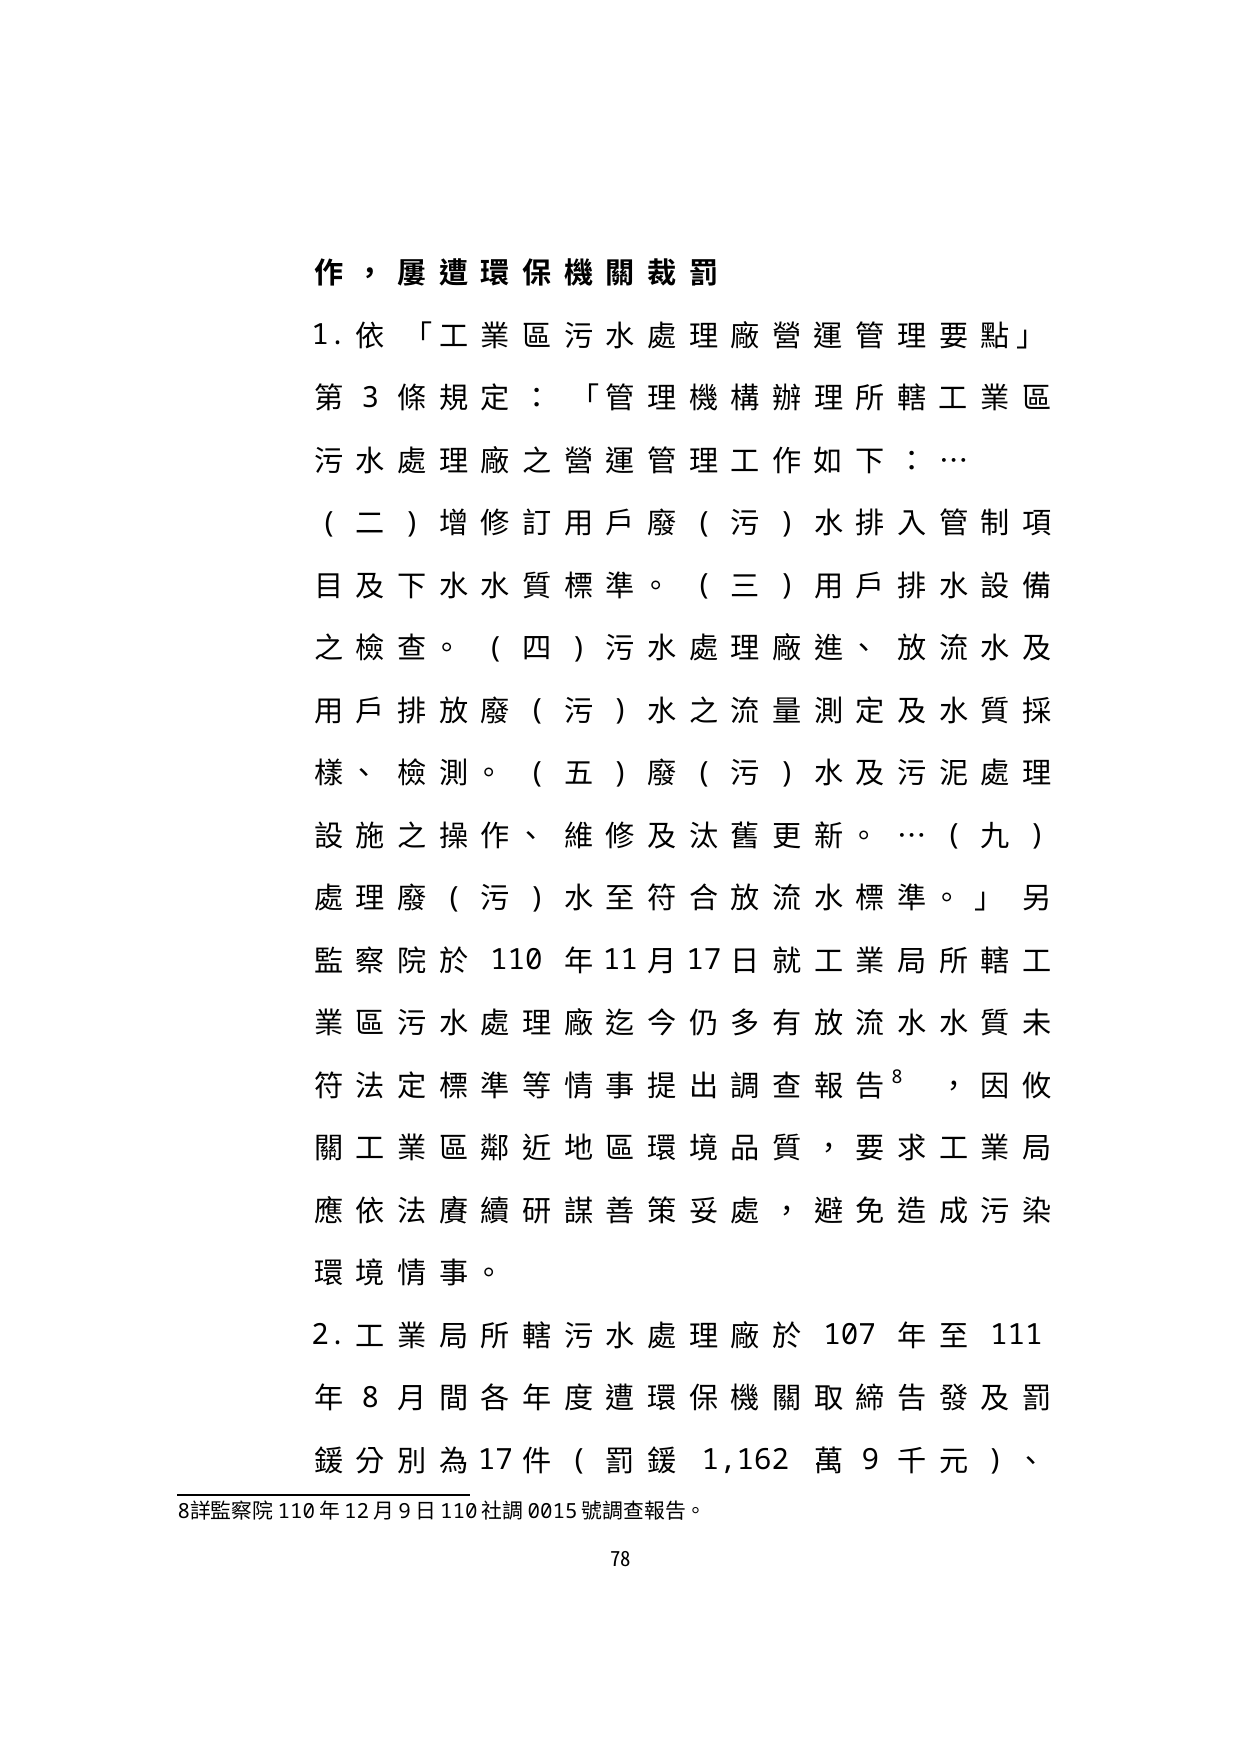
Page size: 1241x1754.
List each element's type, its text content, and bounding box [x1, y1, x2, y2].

text 作，屢遭環保機關裁罰 [242, 229, 1058, 292]
text 2.工業局所轄污水處理廠於107年至111年8月間各年度遭環保機關取締告發及罰鍰分別為17件(罰鍰1,162萬9千元)、 [271, 1292, 1058, 1479]
text 1.依「工業區污水處理廠營運管理要點」第3條規定：「管理機構辦理所轄工業區污水處理廠之營運管理工作如下：…(二)增修訂用戶廢(污)水排入管制項目及下水水質標準。(三)用戶排水設備之檢查。(四)污水處理廠進、放流水及用戶排放廢(污)水之流量測定及水質採樣、檢測。(五)廢(污)水及污泥處理設施之操作、維修及汰舊更新。…(九)處理廢(污)水至符合放流水標準。」另監察院於110年11月17日就工業局所轄工業區污水處理廠迄今仍多有放流水水質未符法定標準等情事提出調查報告，因攸關工業區鄰近地區環境品質，要求工業局應依法賡續研謀善策妥處，避免造成污染環境情事。 [271, 292, 1058, 1292]
text 詳監察院110年12月9日110社調0015號調查報告。 [177, 1496, 1063, 1525]
